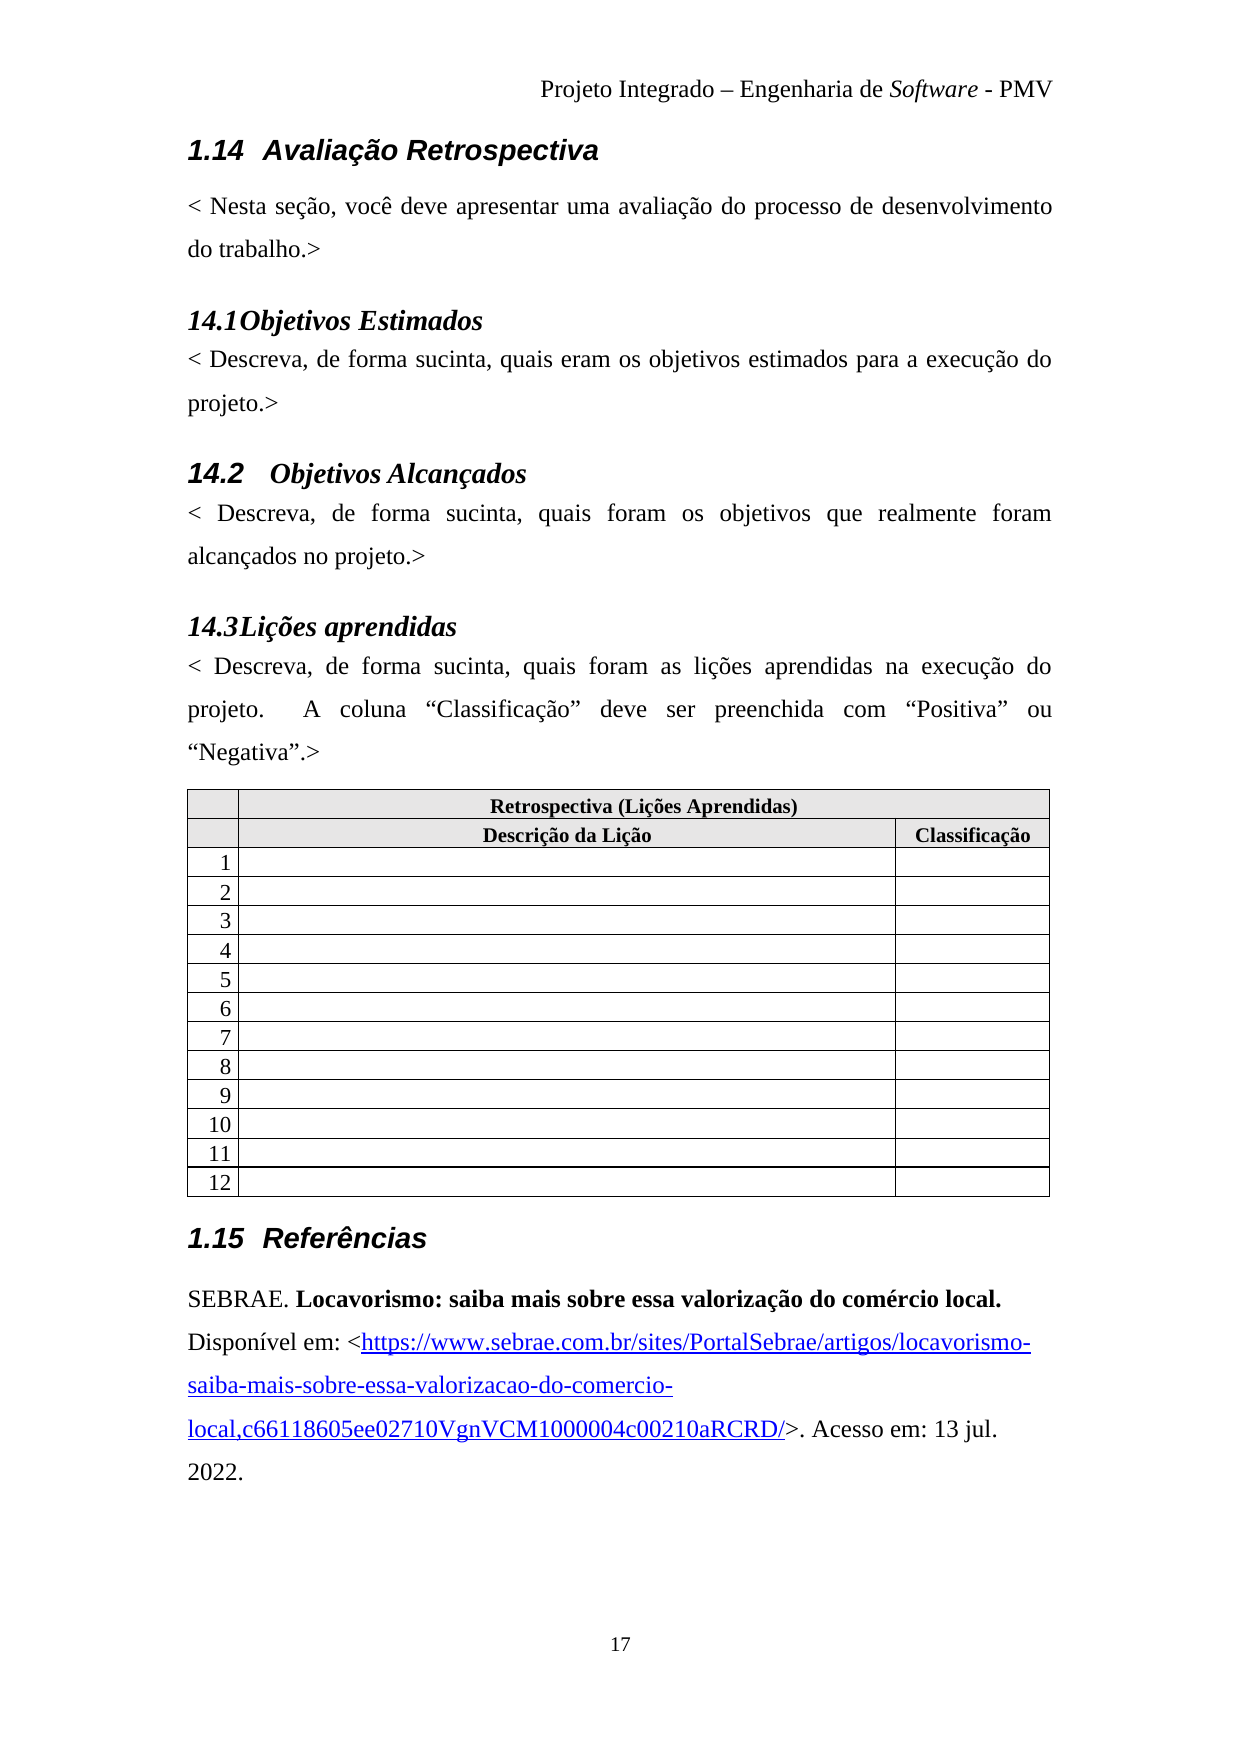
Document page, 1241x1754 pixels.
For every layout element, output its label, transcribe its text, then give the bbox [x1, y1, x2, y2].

table_cell [896, 1168, 1049, 1196]
table_header Retrospectiva (Lições Aprendidas) [239, 790, 1049, 818]
subtitle Avaliação Retrospectiva [187, 133, 1053, 166]
table_cell 4 [188, 935, 238, 963]
subtitle Referências [187, 1222, 1053, 1255]
table_cell [239, 993, 895, 1021]
table_cell [239, 1080, 895, 1108]
table_cell Classificação [896, 819, 1049, 847]
text < Descreva, de forma sucinta, quais foram as lições aprendidas na execução do projeto. A coluna “Classificação” deve ser preenchida com “Positiva” ou “Negativa”.> [187, 651, 1053, 766]
table_cell 3 [188, 906, 238, 934]
table_cell [239, 1022, 895, 1050]
table_cell [239, 877, 895, 905]
table_cell 9 [188, 1080, 238, 1108]
table_cell 1 [188, 848, 238, 876]
table_cell 12 [188, 1168, 238, 1196]
table_cell [188, 819, 238, 847]
table_cell [896, 1022, 1049, 1050]
table_cell [896, 993, 1049, 1021]
subtitle Objetivos Estimados [187, 303, 1053, 336]
table_cell 10 [188, 1109, 238, 1137]
table_cell 2 [188, 877, 238, 905]
table_cell [896, 1080, 1049, 1108]
table_header [188, 790, 238, 818]
table_cell [239, 1109, 895, 1137]
text < Descreva, de forma sucinta, quais foram os objetivos que realmente foram alcançados no projeto.> [187, 498, 1053, 570]
table_cell [239, 1139, 895, 1166]
text SEBRAE. Locavorismo: saiba mais sobre essa valorização do comércio local. Disponível em: <https://www.sebrae.com.br/sites/PortalSebrae/artigos/locavorismo-saiba-mais-sobre-essa-valorizacao-do-comercio-local,c66118605ee02710VgnVCM1000004c00210aRCRD/>. Acesso em: 13 jul. 2022. [187, 1284, 1053, 1486]
table_cell 11 [188, 1139, 238, 1166]
table_cell 5 [188, 964, 238, 992]
table_cell [239, 964, 895, 992]
table_cell [239, 935, 895, 963]
table_cell [896, 1139, 1049, 1166]
table_cell [239, 1168, 895, 1196]
table_cell [896, 906, 1049, 934]
table_cell [896, 848, 1049, 876]
table_cell 7 [188, 1022, 238, 1050]
text < Nesta seção, você deve apresentar uma avaliação do processo de desenvolvimento do trabalho.> [187, 191, 1053, 263]
table_cell 6 [188, 993, 238, 1021]
table_cell [239, 1051, 895, 1079]
table_cell [896, 935, 1049, 963]
subtitle Objetivos Alcançados [187, 456, 1053, 489]
text < Descreva, de forma sucinta, quais eram os objetivos estimados para a execução do projeto.> [187, 344, 1053, 416]
table_cell [239, 848, 895, 876]
table_cell [896, 964, 1049, 992]
table_cell [239, 906, 895, 934]
table_cell [896, 877, 1049, 905]
table_cell 8 [188, 1051, 238, 1079]
table_cell [896, 1109, 1049, 1137]
subtitle Lições aprendidas [187, 609, 1053, 643]
table_cell [896, 1051, 1049, 1079]
table_cell Descrição da Lição [239, 819, 895, 847]
